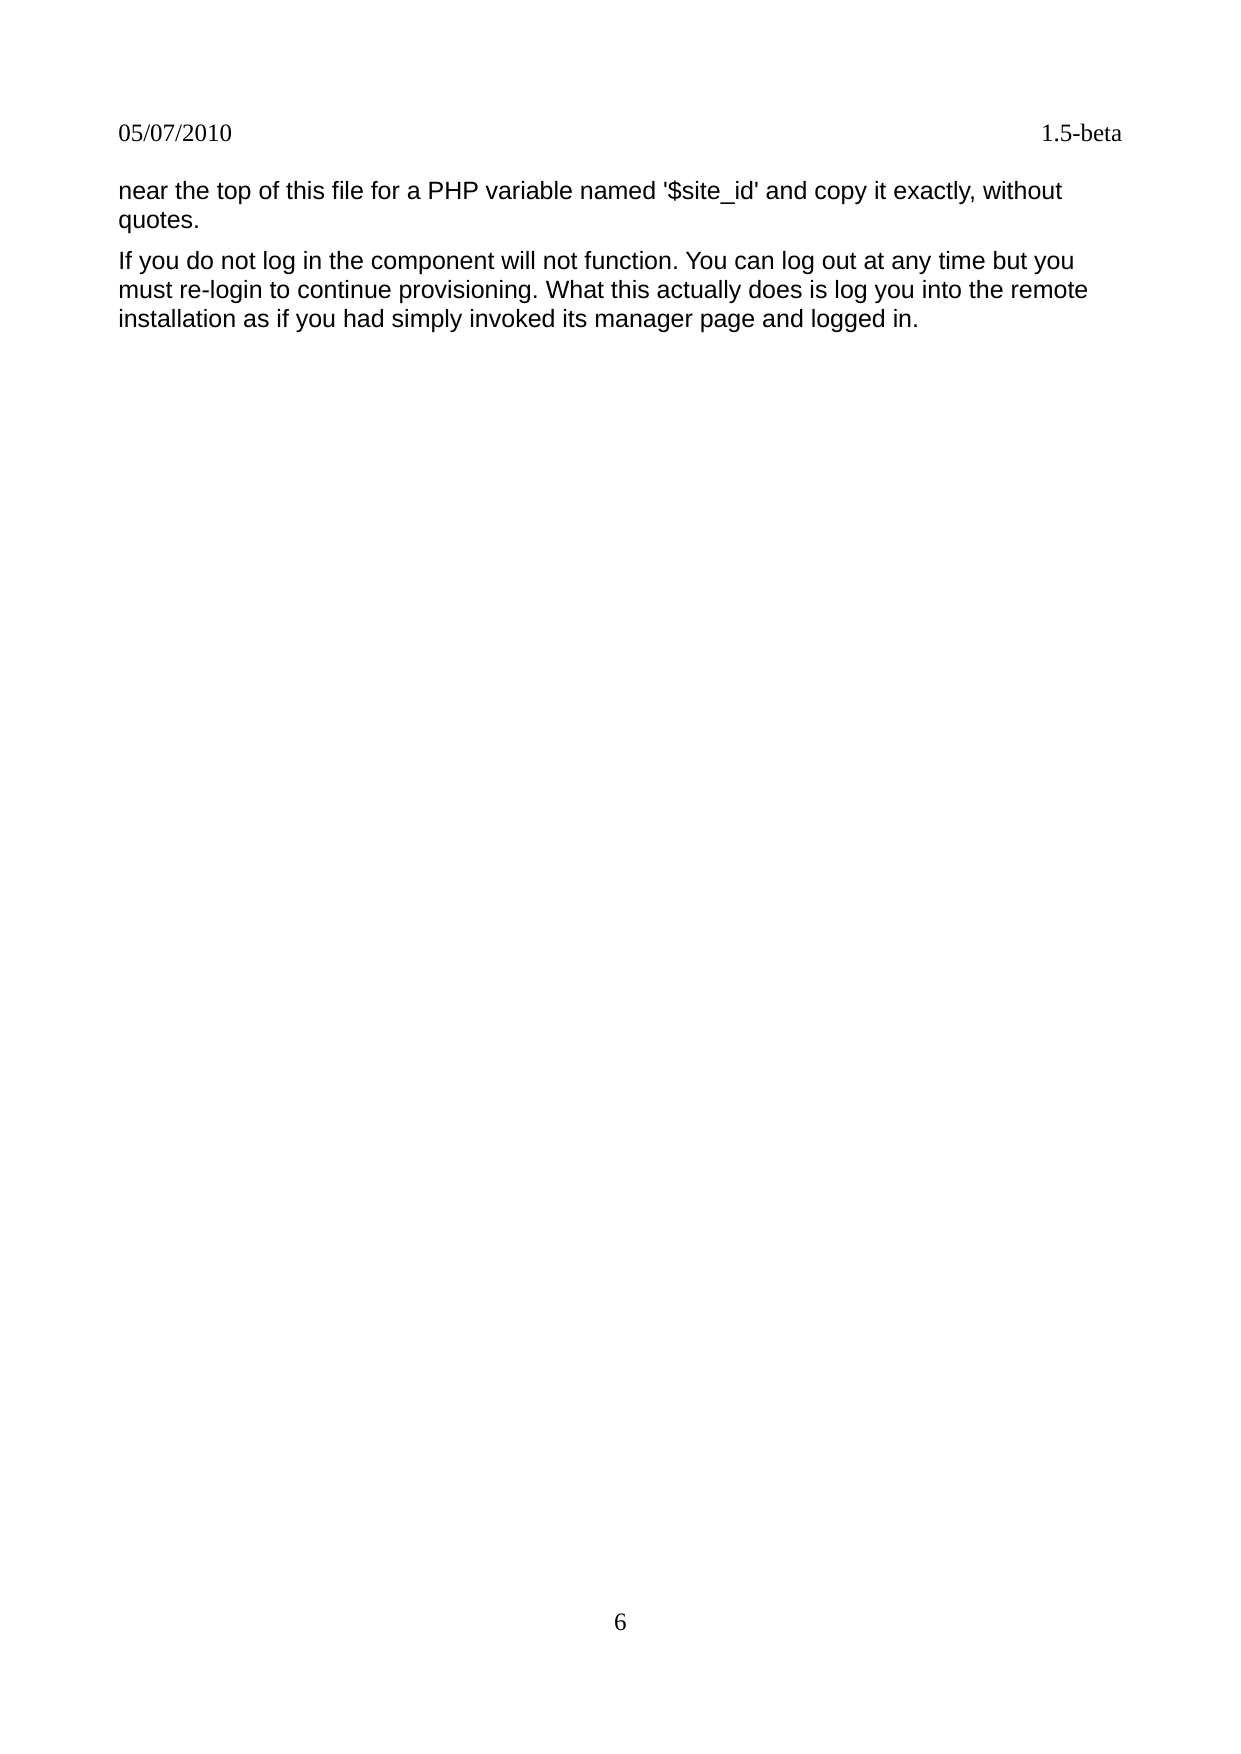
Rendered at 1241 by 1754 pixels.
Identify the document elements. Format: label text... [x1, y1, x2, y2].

text If you do not log in the component will not function. You can log out at any time but you must re-login to continue provisioning. What this actually does is log you into the remote installation as if you had simply invoked its manager page and logged in. [118, 246, 1122, 333]
text near the top of this file for a PHP variable named '$site_id' and copy it exactly, without quotes. [118, 176, 1122, 234]
